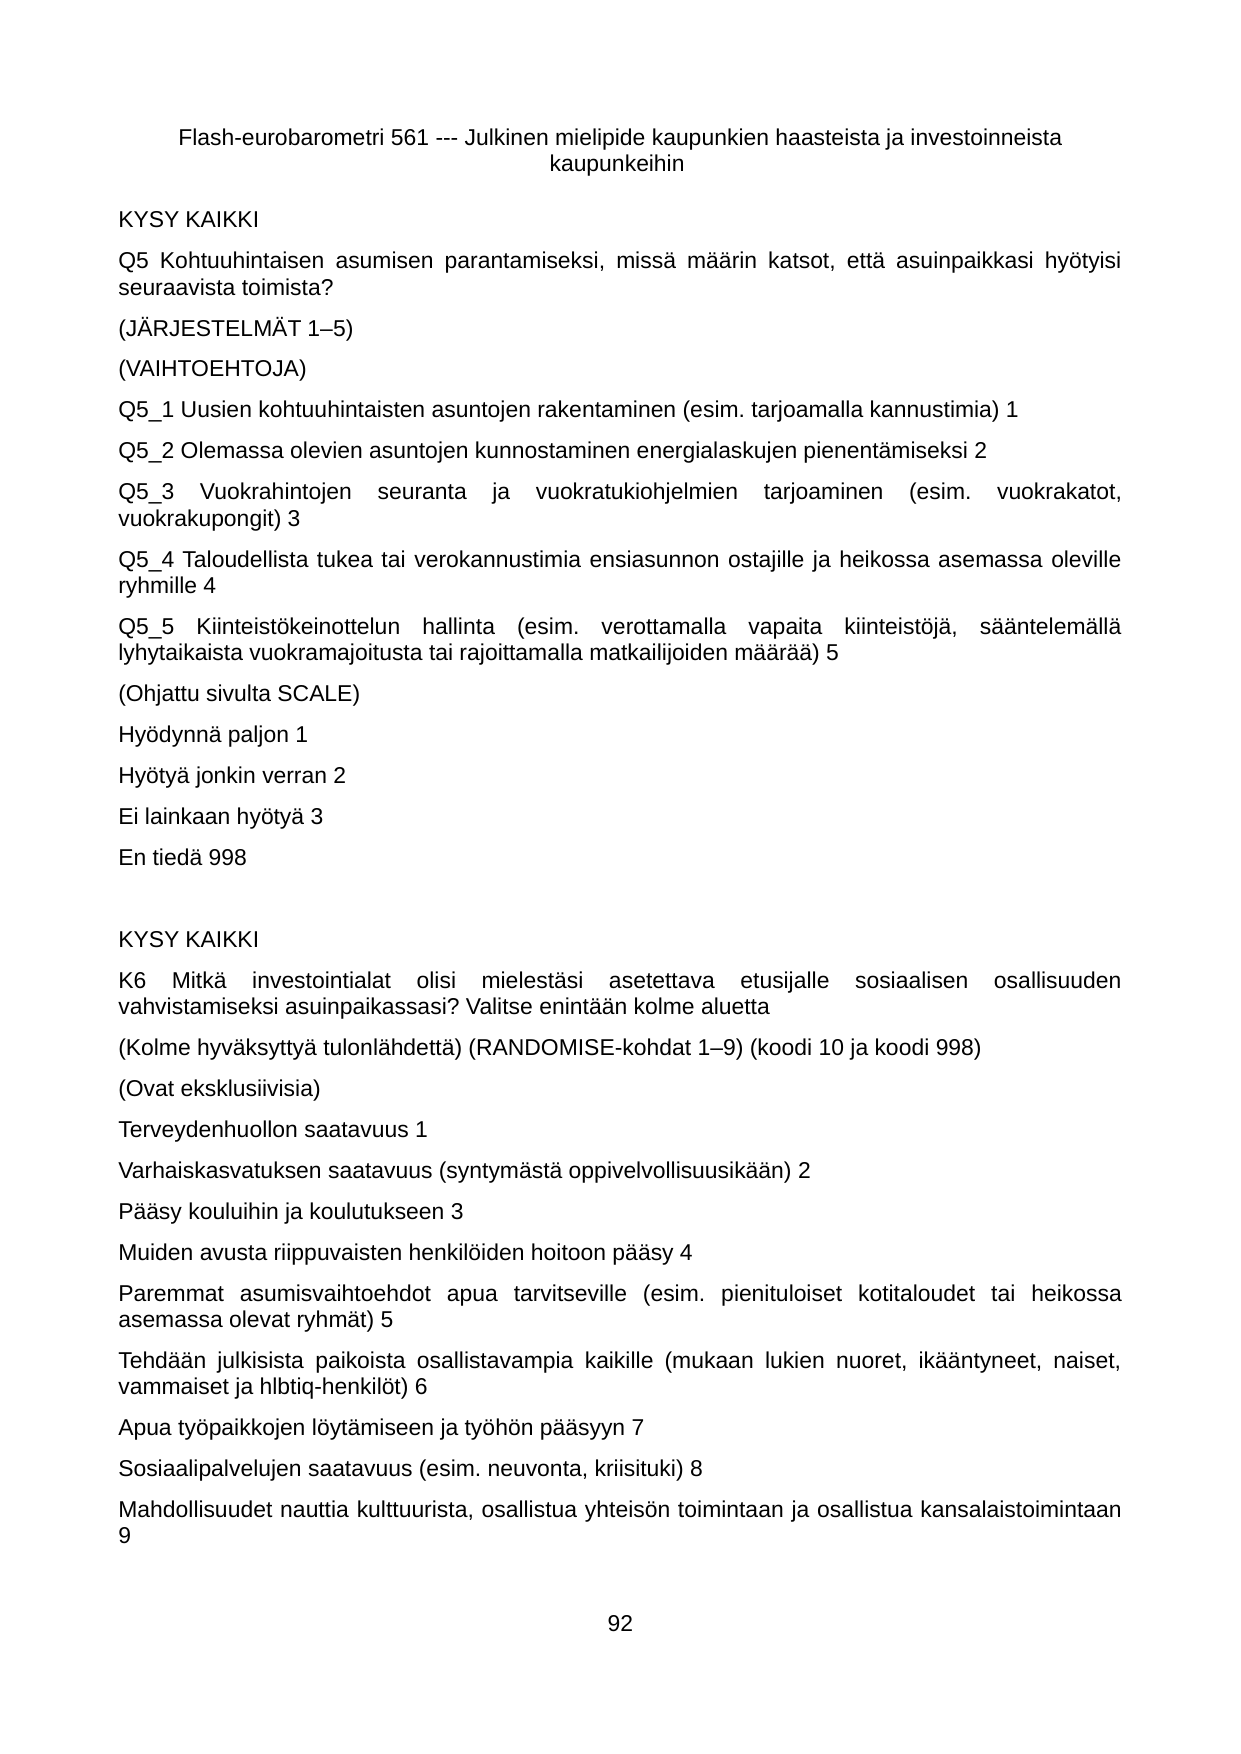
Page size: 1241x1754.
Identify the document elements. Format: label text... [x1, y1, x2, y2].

text Ei lainkaan hyötyä 3 [118, 803, 1122, 829]
text (JÄRJESTELMÄT 1–5) [118, 314, 1122, 341]
text Q5_5 Kiinteistökeinottelun hallinta (esim. verottamalla vapaita kiinteistöjä, sääntelemällä lyhytaikaista vuokramajoitusta tai rajoittamalla matkailijoiden määrää) 5 [118, 613, 1122, 666]
text Hyödynnä paljon 1 [118, 721, 1122, 747]
text Pääsy kouluihin ja koulutukseen 3 [118, 1198, 1122, 1224]
text KYSY KAIKKI [118, 206, 1122, 233]
text Tehdään julkisista paikoista osallistavampia kaikille (mukaan lukien nuoret, ikääntyneet, naiset, vammaiset ja hlbtiq-henkilöt) 6 [118, 1347, 1122, 1399]
text (Ovat eksklusiivisia) [118, 1075, 1122, 1101]
text Q5_4 Taloudellista tukea tai verokannustimia ensiasunnon ostajille ja heikossa asemassa oleville ryhmille 4 [118, 546, 1122, 598]
text (VAIHTOEHTOJA) [118, 355, 1122, 382]
text Sosiaalipalvelujen saatavuus (esim. neuvonta, kriisituki) 8 [118, 1455, 1122, 1481]
text Apua työpaikkojen löytämiseen ja työhön pääsyyn 7 [118, 1414, 1122, 1441]
text Mahdollisuudet nauttia kulttuurista, osallistua yhteisön toimintaan ja osallistua kansalaistoimintaan 9 [118, 1496, 1122, 1549]
text Muiden avusta riippuvaisten henkilöiden hoitoon pääsy 4 [118, 1239, 1122, 1265]
text Q5_1 Uusien kohtuuhintaisten asuntojen rakentaminen (esim. tarjoamalla kannustimia) 1 [118, 396, 1122, 423]
text Q5 Kohtuuhintaisen asumisen parantamiseksi, missä määrin katsot, että asuinpaikkasi hyötyisi seuraavista toimista? [118, 247, 1122, 300]
text (Ohjattu sivulta SCALE) [118, 680, 1122, 706]
text Terveydenhuollon saatavuus 1 [118, 1116, 1122, 1142]
text Paremmat asumisvaihtoehdot apua tarvitseville (esim. pienituloiset kotitaloudet tai heikossa asemassa olevat ryhmät) 5 [118, 1279, 1122, 1332]
text Hyötyä jonkin verran 2 [118, 762, 1122, 788]
text Q5_2 Olemassa olevien asuntojen kunnostaminen energialaskujen pienentämiseksi 2 [118, 437, 1122, 464]
text K6 Mitkä investointialat olisi mielestäsi asetettava etusijalle sosiaalisen osallisuuden vahvistamiseksi asuinpaikassasi? Valitse enintään kolme aluetta [118, 967, 1122, 1019]
text Q5_3 Vuokrahintojen seuranta ja vuokratukiohjelmien tarjoaminen (esim. vuokrakatot, vuokrakupongit) 3 [118, 478, 1122, 531]
text Varhaiskasvatuksen saatavuus (syntymästä oppivelvollisuusikään) 2 [118, 1157, 1122, 1183]
text KYSY KAIKKI [118, 926, 1122, 952]
text En tiedä 998 [118, 844, 1122, 870]
text (Kolme hyväksyttyä tulonlähdettä) (RANDOMISE-kohdat 1–9) (koodi 10 ja koodi 998) [118, 1034, 1122, 1060]
